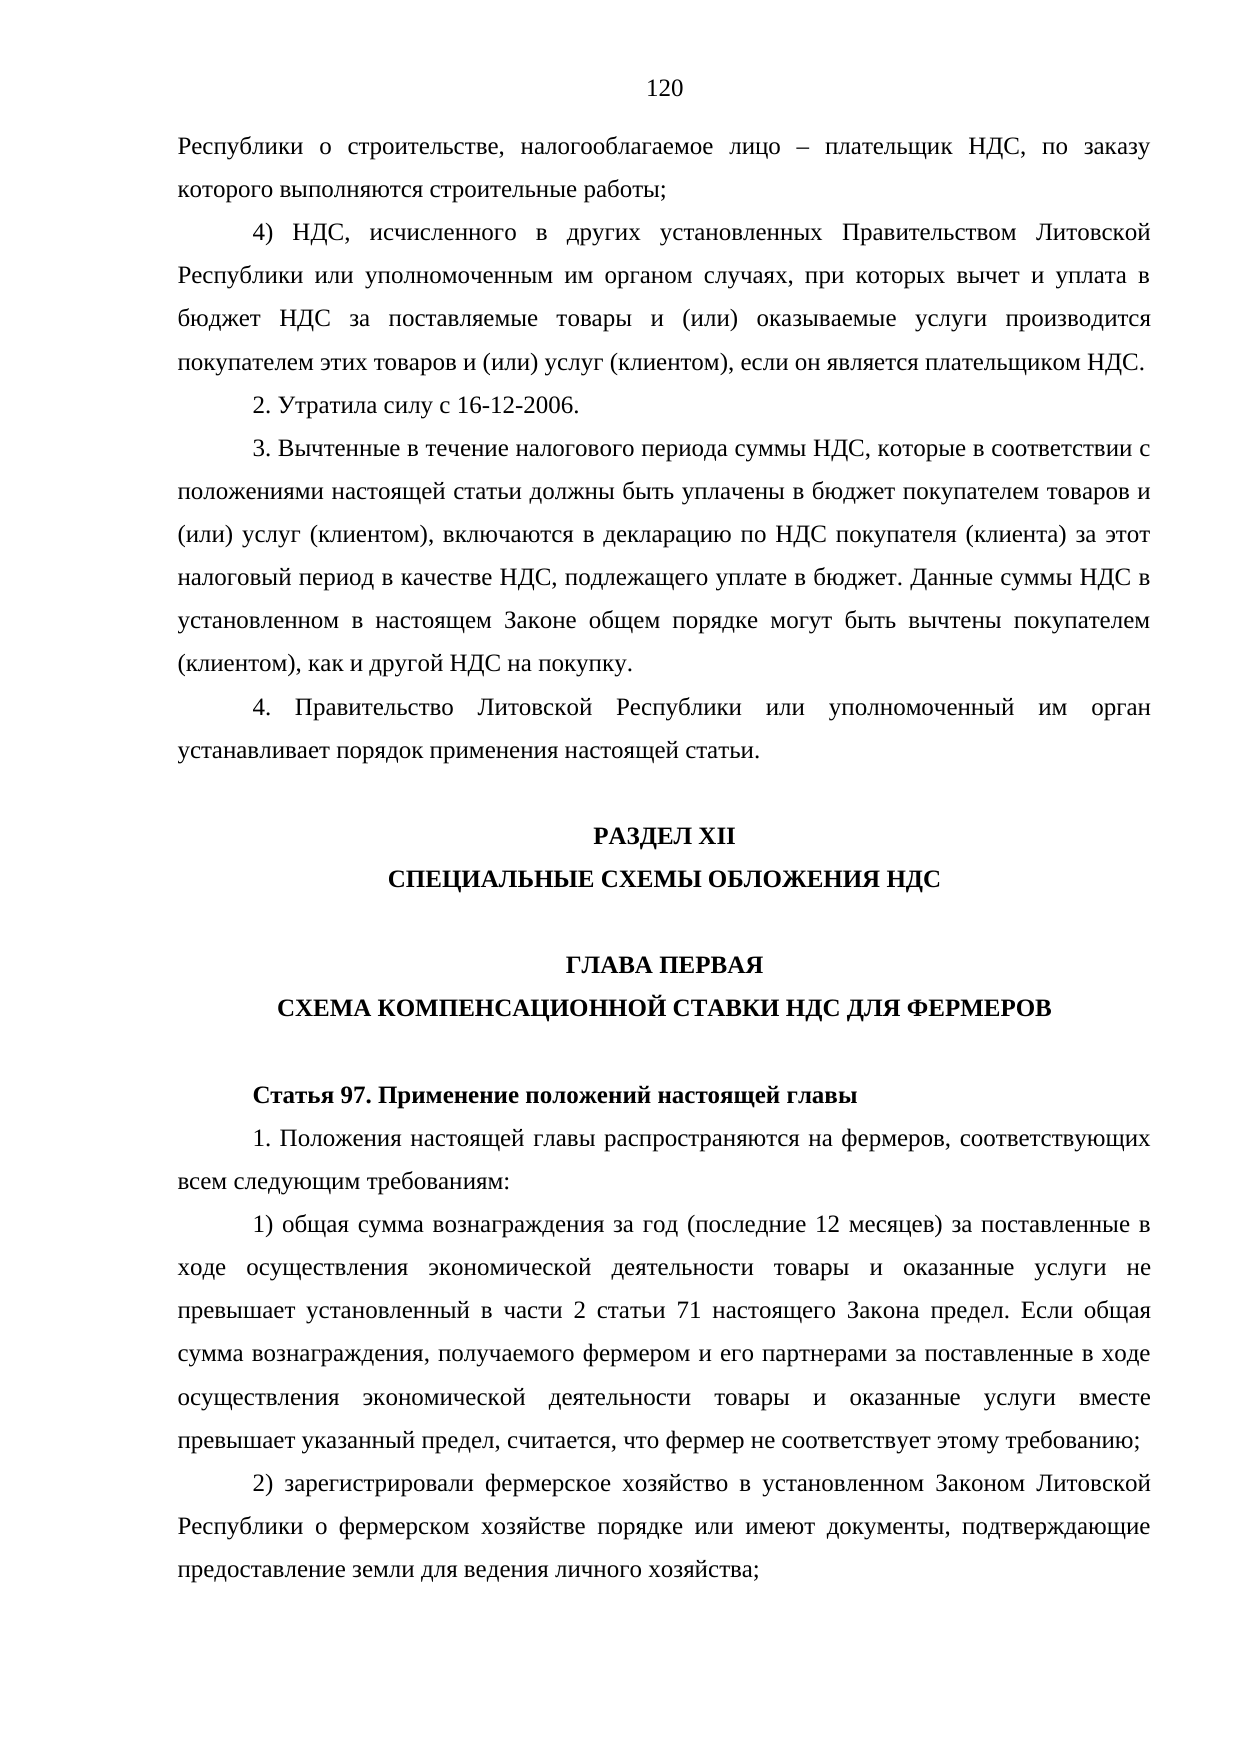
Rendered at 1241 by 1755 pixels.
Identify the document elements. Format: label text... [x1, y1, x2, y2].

text 1. Положения настоящей главы распространяются на фермеров, соответствующих всем следующим требованиям: [177, 1123, 1152, 1195]
text ГЛАВА ПЕРВАЯ [177, 950, 1152, 979]
text 1) общая сумма вознаграждения за год (последние 12 месяцев) за поставленные в ходе осуществления экономической деятельности товары и оказанные услуги не превышает установленный в части 2 статьи 71 настоящего Закона предел. Если общая сумма вознаграждения, получаемого фермером и его партнерами за поставленные в ходе осуществления экономической деятельности товары и оказанные услуги вместе превышает указанный предел, считается, что фермер не соответствует этому требованию; [177, 1209, 1152, 1453]
text 2. Утратила силу с 16-12-2006. [177, 390, 1152, 418]
text 4) НДС, исчисленного в других установленных Правительством Литовской Республики или уполномоченным им органом случаях, при которых вычет и уплата в бюджет НДС за поставляемые товары и (или) оказываемые услуги производится покупателем этих товаров и (или) услуг (клиентом), если он является плательщиком НДС. [177, 217, 1152, 375]
text РАЗДЕЛ XII [177, 821, 1152, 850]
text СПЕЦИАЛЬНЫЕ СХЕМЫ ОБЛОЖЕНИЯ НДС [177, 864, 1152, 893]
text Республики о строительстве, налогооблагаемое лицо – плательщик НДС, по заказу которого выполняются строительные работы; [177, 131, 1152, 203]
text 4. Правительство Литовской Республики или уполномоченный им орган устанавливает порядок применения настоящей статьи. [177, 692, 1152, 763]
text Статья 97. Применение положений настоящей главы [177, 1080, 1152, 1108]
text 3. Вычтенные в течение налогового периода суммы НДС, которые в соответствии с положениями настоящей статьи должны быть уплачены в бюджет покупателем товаров и (или) услуг (клиентом), включаются в декларацию по НДС покупателя (клиента) за этот налоговый период в качестве НДС, подлежащего уплате в бюджет. Данные суммы НДС в установленном в настоящем Законе общем порядке могут быть вычтены покупателем (клиентом), как и другой НДС на покупку. [177, 433, 1152, 677]
text СХЕМА КОМПЕНСАЦИОННОЙ СТАВКИ НДС ДЛЯ ФЕРМЕРОВ [177, 993, 1152, 1022]
text 2) зарегистрировали фермерское хозяйство в установленном Законом Литовской Республики о фермерском хозяйстве порядке или имеют документы, подтверждающие предоставление земли для ведения личного хозяйства; [177, 1468, 1152, 1583]
